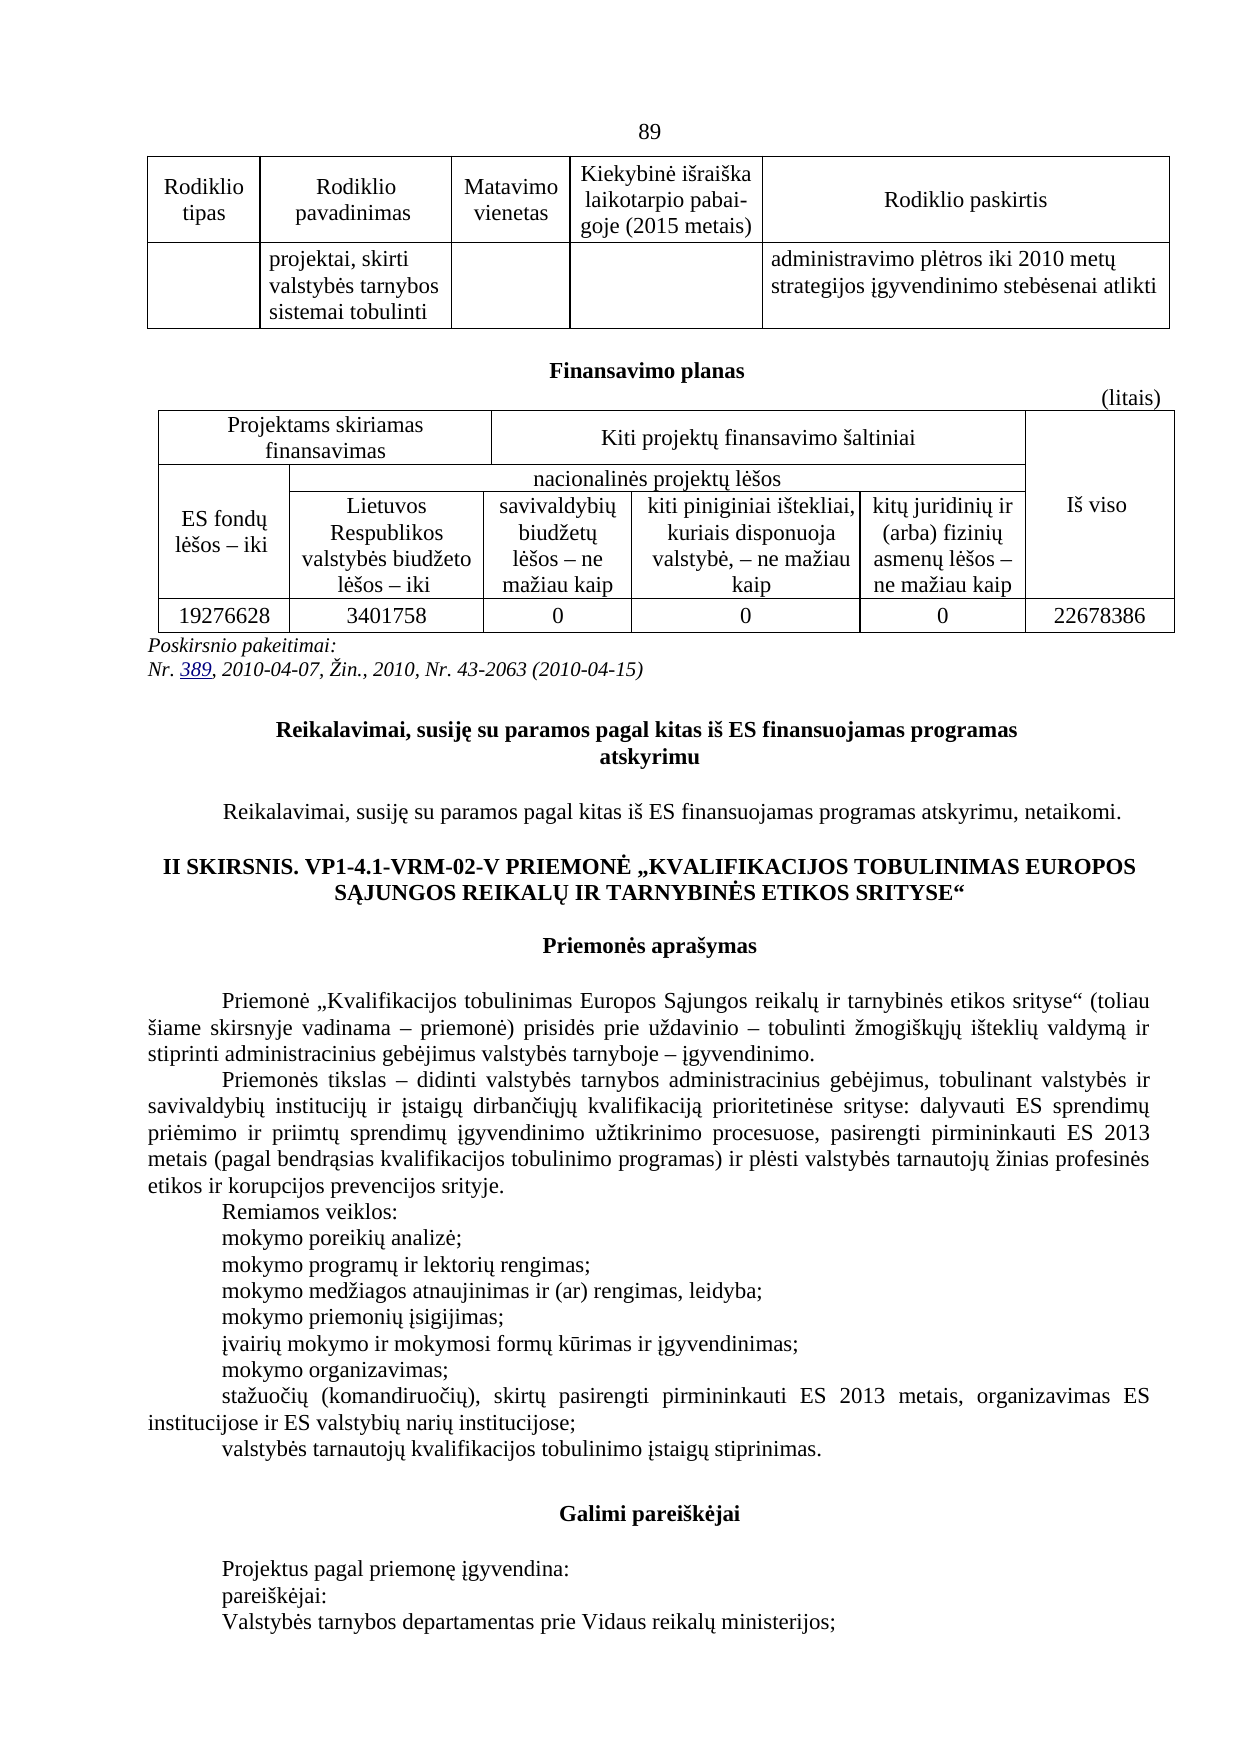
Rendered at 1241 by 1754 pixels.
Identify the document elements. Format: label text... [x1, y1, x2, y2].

text Finansavimo planas [148, 357, 1152, 384]
table_header Rodiklio pavadinimas [261, 157, 451, 242]
table_cell [452, 243, 569, 327]
text mokymo organizavimas; [148, 1356, 1152, 1382]
table_header Iš viso [1026, 411, 1174, 598]
table_cell administravimo plėtros iki 2010 metų strategijos įgyvendinimo stebėsenai atlikti [763, 243, 1169, 327]
text Poskirsnio pakeitimai: [148, 633, 1152, 657]
table_cell 3401758 [290, 599, 483, 632]
table_header Projektams skiriamas finansavimas [159, 411, 491, 464]
table_cell 22678386 [1026, 599, 1174, 632]
table_cell kiti piniginiai ištekliai, kuriais disponuoja valstybė, – ne mažiau kaip [632, 492, 859, 598]
text Priemonės aprašymas [148, 932, 1152, 958]
text įvairių mokymo ir mokymosi formų kūrimas ir įgyvendinimas; [148, 1330, 1152, 1356]
text mokymo priemonių įsigijimas; [148, 1303, 1152, 1330]
table_header Kiti projektų finansavimo šaltiniai [492, 411, 1025, 464]
table_cell [148, 243, 259, 327]
table_cell projektai, skirti valstybės tarnybos sistemai tobulinti [261, 243, 451, 327]
table_header Rodiklio tipas [148, 157, 259, 242]
text Galimi pareiškėjai [148, 1500, 1152, 1527]
text Reikalavimai, susiję su paramos pagal kitas iš ES finansuojamas programas atskyrimu [148, 716, 1152, 769]
table_cell kitų juridinių ir (arba) fizinių asmenų lėšos – ne mažiau kaip [861, 492, 1025, 598]
table_cell savivaldybių biudžetų lėšos – ne mažiau kaip [484, 492, 631, 598]
table_cell nacionalinės projektų lėšos [290, 465, 1025, 491]
text mokymo programų ir lektorių rengimas; [148, 1251, 1152, 1277]
text valstybės tarnautojų kvalifikacijos tobulinimo įstaigų stiprinimas. [148, 1435, 1152, 1462]
table_cell 19276628 [159, 599, 289, 632]
text Priemonė „Kvalifikacijos tobulinimas Europos Sąjungos reikalų ir tarnybinės etikos srityse“ (toliau šiame skirsnyje vadinama – priemonė) prisidės prie uždavinio – tobulinti žmogiškųjų išteklių valdymą ir stiprinti administracinius gebėjimus valstybės tarnyboje – įgyvendinimo. [148, 987, 1152, 1066]
table_header Kiekybinė išraiška laikotarpio pabai­goje (2015 metais) [571, 157, 762, 242]
text Reikalavimai, susiję su paramos pagal kitas iš ES finansuojamas programas atskyrimu, netaikomi. [148, 798, 1152, 824]
table_cell 0 [632, 599, 859, 632]
text II SKIRSNIS. VP1-4.1-VRM-02-V PRIEMONĖ „KVALIFIKACIJOS TOBULINIMAS EUROPOS SĄJUNGOS REIKALŲ IR TARNYBINĖS ETIKOS SRITYSE“ [148, 853, 1152, 906]
table_header Rodiklio paskirtis [763, 157, 1169, 242]
text mokymo medžiagos atnaujinimas ir (ar) rengimas, leidyba; [148, 1277, 1152, 1303]
table_cell 0 [484, 599, 631, 632]
text pareiškėjai: [148, 1582, 1152, 1608]
table_cell ES fondų lėšos – iki [159, 465, 289, 598]
text Projektus pagal priemonę įgyvendina: [148, 1556, 1152, 1582]
text Nr. 389, 2010-04-07, Žin., 2010, Nr. 43-2063 (2010-04-15) [148, 657, 1152, 681]
text stažuočių (komandiruočių), skirtų pasirengti pirmininkauti ES 2013 metais, organizavimas ES institucijose ir ES valstybių narių institucijose; [148, 1382, 1152, 1435]
table_cell [571, 243, 762, 327]
text (litais) [148, 384, 1161, 410]
text mokymo poreikių analizė; [148, 1224, 1152, 1251]
text Priemonės tikslas – didinti valstybės tarnybos administracinius gebėjimus, tobulinant valstybės ir savivaldybių institucijų ir įstaigų dirbančiųjų kvalifikaciją prioritetinėse srityse: dalyvauti ES sprendimų priėmimo ir priimtų sprendimų įgyvendinimo užtikrinimo procesuose, pasirengti pirmininkauti ES 2013 metais (pagal bendrąsias kvalifikacijos tobulinimo programas) ir plėsti valstybės tarnautojų žinias profesinės etikos ir korupcijos prevencijos srityje. [148, 1066, 1152, 1198]
text Valstybės tarnybos departamentas prie Vidaus reikalų ministerijos; [148, 1608, 1152, 1634]
table_cell 0 [861, 599, 1025, 632]
table_cell Lietuvos Respublikos valstybės biudžeto lėšos – iki [290, 492, 483, 598]
text Remiamos veiklos: [148, 1198, 1152, 1224]
table_header Matavimo vienetas [452, 157, 569, 242]
